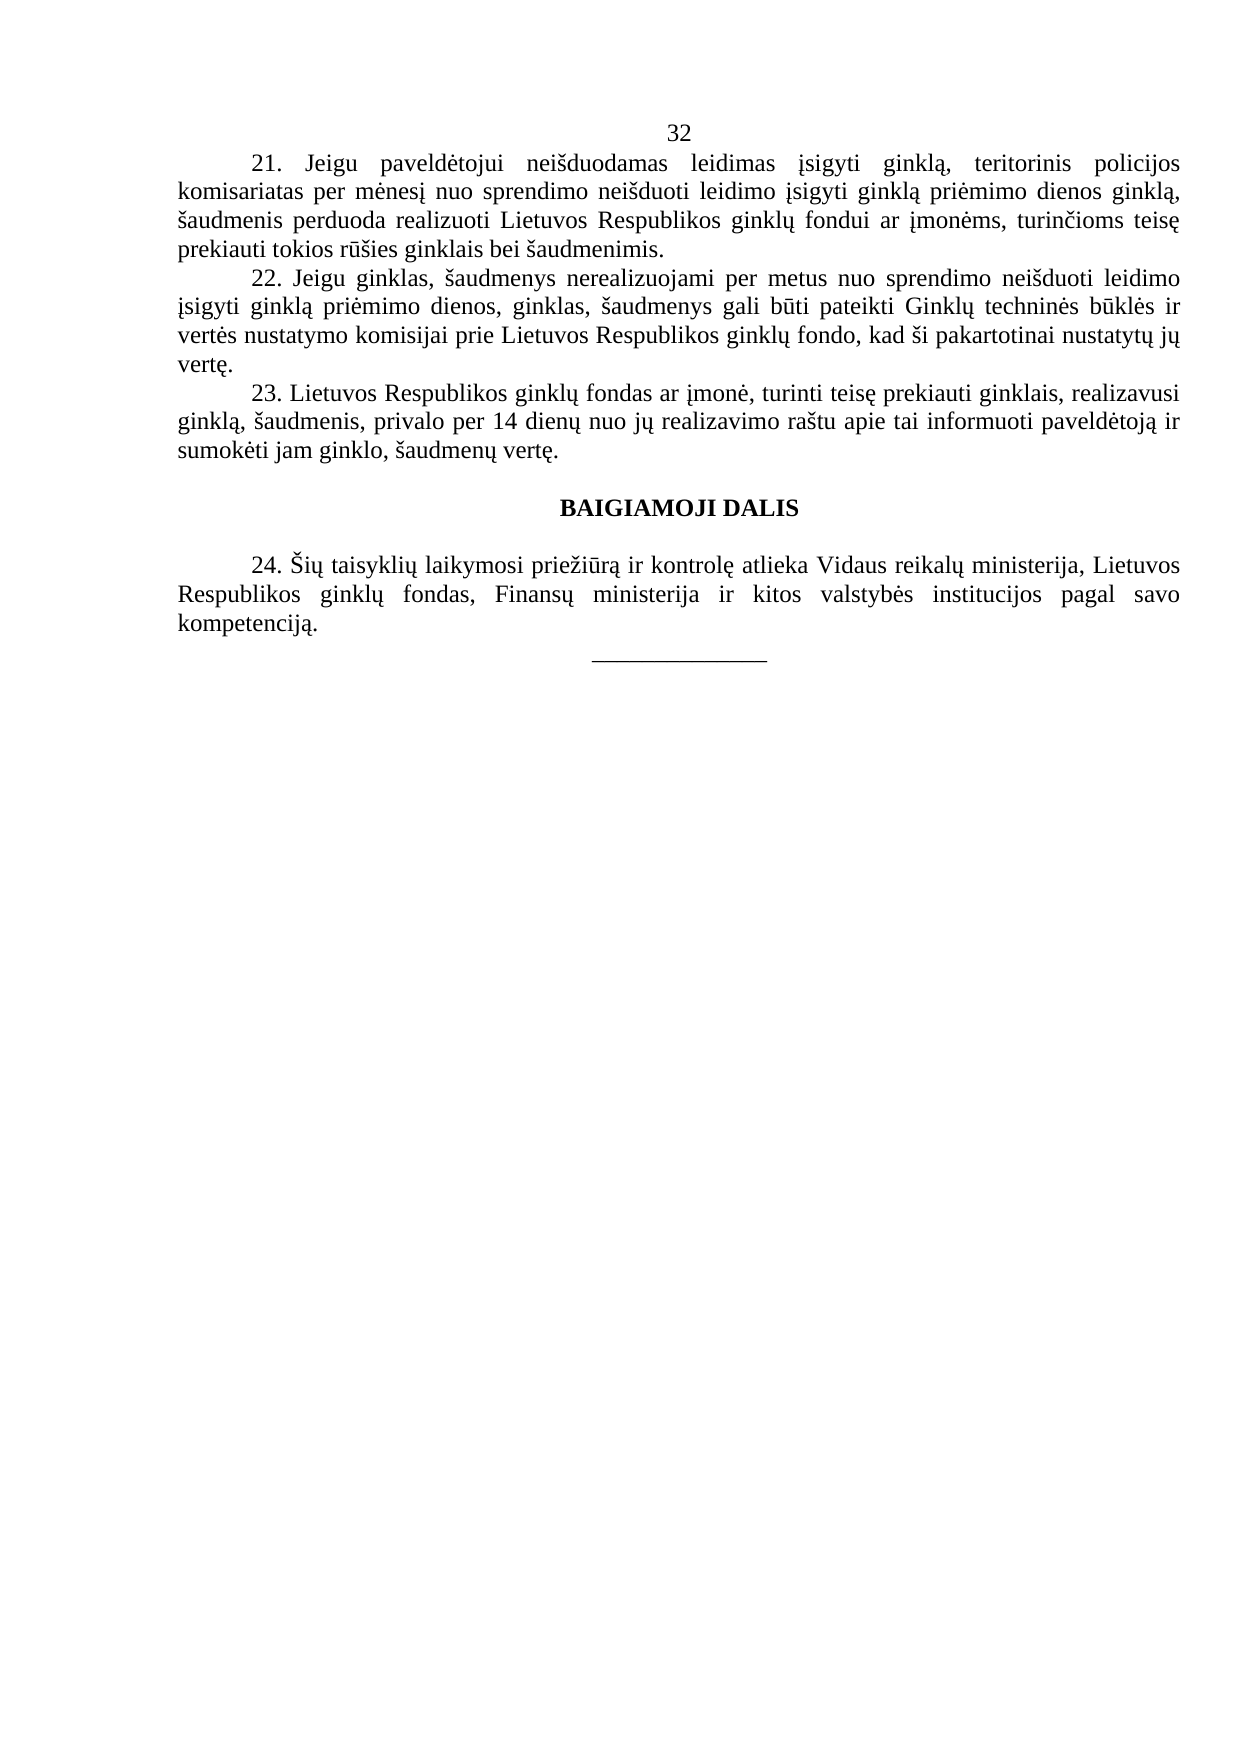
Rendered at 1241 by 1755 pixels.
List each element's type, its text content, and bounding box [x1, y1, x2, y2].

text Baigiamoji dalis [177, 493, 1181, 521]
text 24. Šių taisyklių laikymosi priežiūrą ir kontrolę atlieka Vidaus reikalų ministerija, Lietuvos Respublikos ginklų fondas, Finansų ministerija ir kitos valstybės institucijos pagal savo kompetenciją. [177, 550, 1181, 636]
text 22. Jeigu ginklas, šaudmenys nerealizuojami per metus nuo sprendimo neišduoti leidimo įsigyti ginklą priėmimo dienos, ginklas, šaudmenys gali būti pateikti Ginklų techninės būklės ir vertės nustatymo komisijai prie Lietuvos Respublikos ginklų fondo, kad ši pakartotinai nustatytų jų vertę. [177, 263, 1181, 378]
text ______________ [177, 636, 1181, 665]
text 21. Jeigu paveldėtojui neišduodamas leidimas įsigyti ginklą, teritorinis policijos komisariatas per mėnesį nuo sprendimo neišduoti leidimo įsigyti ginklą priėmimo dienos ginklą, šaudmenis perduoda realizuoti Lietuvos Respublikos ginklų fondui ar įmonėms, turinčioms teisę prekiauti tokios rūšies ginklais bei šaudmenimis. [177, 148, 1181, 263]
text 23. Lietuvos Respublikos ginklų fondas ar įmonė, turinti teisę prekiauti ginklais, realizavusi ginklą, šaudmenis, privalo per 14 dienų nuo jų realizavimo raštu apie tai informuoti paveldėtoją ir sumokėti jam ginklo, šaudmenų vertę. [177, 378, 1181, 464]
